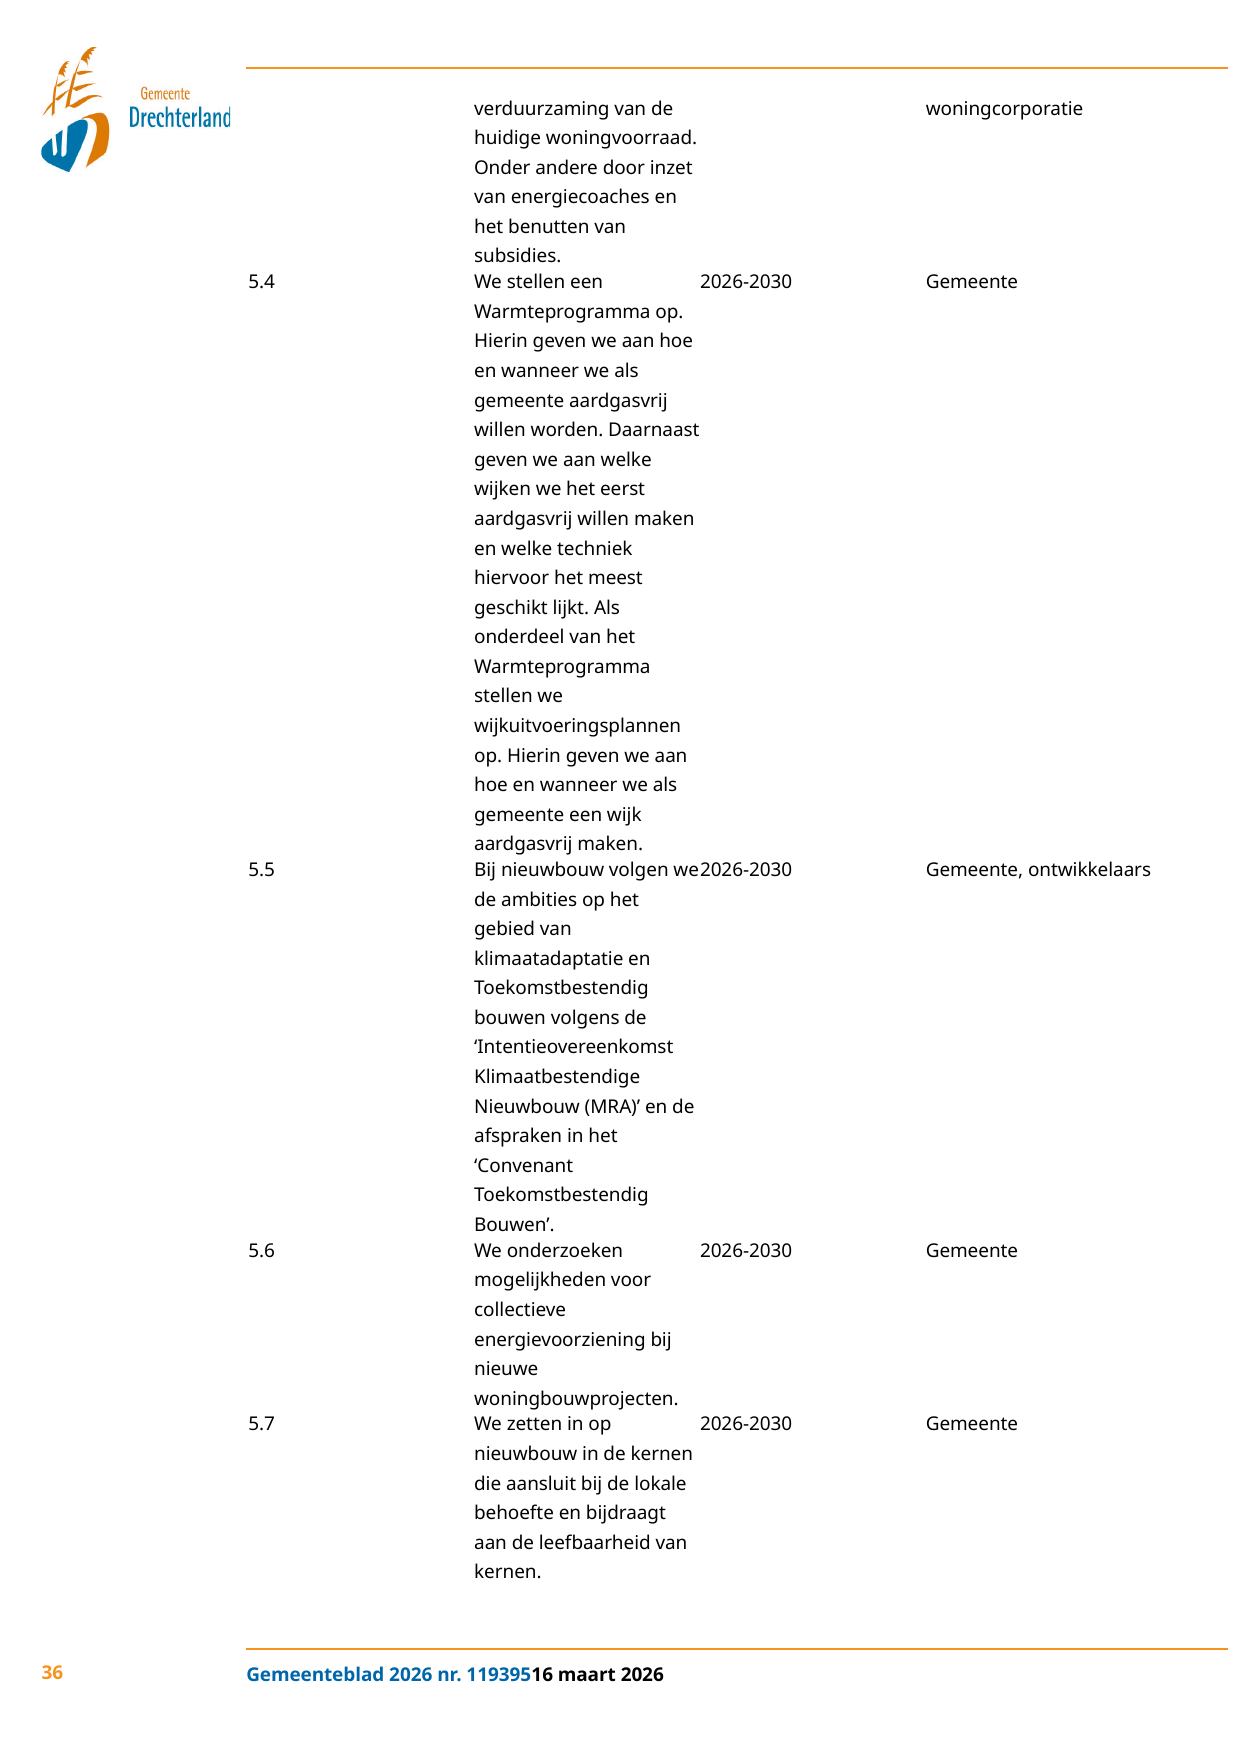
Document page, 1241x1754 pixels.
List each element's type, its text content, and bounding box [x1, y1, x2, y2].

table_cell Gemeente, ontwikkelaars [926, 856, 1152, 1237]
table_cell Bij nieuwbouw volgen we de ambities op het gebied van klimaatadaptatie en Toekomstbestendig bouwen volgens de ‘Intentieovereenkomst Klimaatbestendige Nieuwbouw (MRA)’ en de afspraken in het ‘Convenant Toekomstbestendig Bouwen’. [474, 856, 700, 1237]
table_cell We stellen een Warmteprogramma op. Hierin geven we aan hoe en wanneer we als gemeente aardgasvrij willen worden. Daarnaast geven we aan welke wijken we het eerst aardgasvrij willen maken en welke techniek hiervoor het meest geschikt lijkt. Als onderdeel van het Warmteprogramma stellen we wijkuitvoeringsplannen op. Hierin geven we aan hoe en wanneer we als gemeente een wijk aardgasvrij maken. [474, 269, 700, 856]
table_cell 2026-2030 [700, 1411, 926, 1584]
picture [41, 158, 64, 172]
table_cell Gemeente [926, 269, 1152, 856]
picture [226, 115, 231, 124]
table_cell 5.5 [248, 856, 474, 1237]
table_cell Gemeente [926, 1411, 1152, 1584]
table_cell We onderzoeken mogelijkheden voor collectieve energievoorziening bij nieuwe woningbouwprojecten. [474, 1237, 700, 1411]
table_cell 2026-2030 [700, 1237, 926, 1411]
table_cell 2026-2030 [700, 269, 926, 856]
table_cell Gemeente [926, 1237, 1152, 1411]
table_cell woningcorporatie [926, 95, 1152, 268]
table_cell We zetten in op nieuwbouw in de kernen die aansluit bij de lokale behoefte en bijdraagt aan de leefbaarheid van kernen. [474, 1411, 700, 1584]
table_cell 5.7 [248, 1411, 474, 1584]
table_cell [700, 95, 926, 268]
table_cell [248, 95, 474, 268]
table_cell 5.4 [248, 269, 474, 856]
picture [41, 47, 231, 172]
table_cell verduurzaming van de huidige woningvoorraad. Onder andere door inzet van energiecoaches en het benutten van subsidies. [474, 95, 700, 268]
table_cell 2026-2030 [700, 856, 926, 1237]
table_cell 5.6 [248, 1237, 474, 1411]
